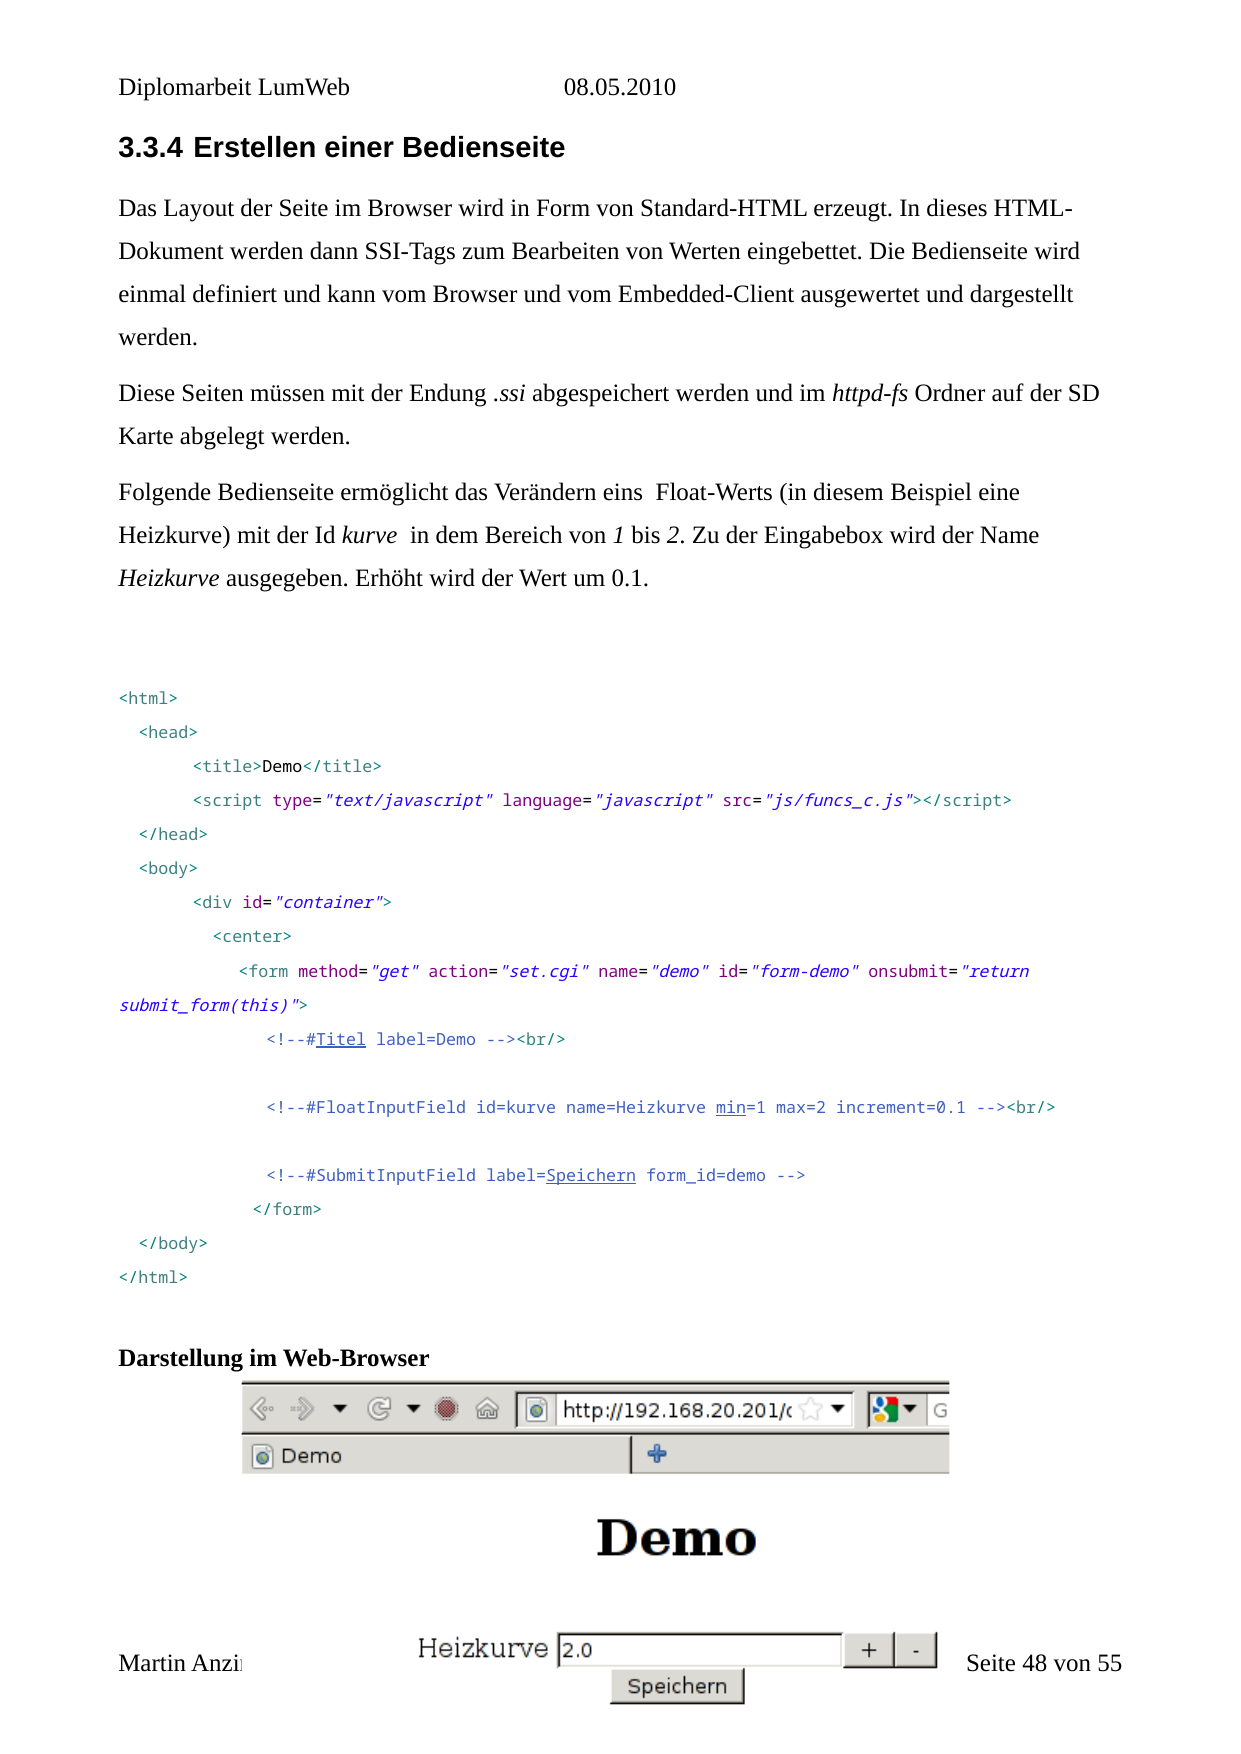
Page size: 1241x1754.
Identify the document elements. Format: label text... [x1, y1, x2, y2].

picture [241, 1380, 950, 1728]
text Darstellung im Web-Browser [118, 1343, 1122, 1372]
text Das Layout der Seite im Browser wird in Form von Standard-HTML erzeugt. In dieses HTML-Dokument werden dann SSI-Tags zum Bearbeiten von Werten eingebettet. Die Bedienseite wird einmal definiert und kann vom Browser und vom Embedded-Client ausgewertet und dargestellt werden. [118, 193, 1122, 351]
subtitle Erstellen einer Bedienseite [118, 130, 1122, 164]
text <html> [118, 687, 1122, 709]
text Folgende Bedienseite ermöglicht das Verändern eins Float-Werts (in diesem Beispiel eine Heizkurve) mit der Id kurve in dem Bereich von 1 bis 2. Zu der Eingabebox wird der Name Heizkurve ausgegeben. Erhöht wird der Wert um 0.1. [118, 477, 1122, 592]
text <!--#SubmitInputField label=Speichern form_id=demo --> [118, 1163, 1122, 1186]
text <form method="get" action="set.cgi" name="demo" id="form-demo" onsubmit="return submit_form(this)"> [118, 959, 1122, 1016]
text <title>Demo</title> [118, 755, 1122, 777]
text <body> [118, 857, 1122, 880]
text </head> [118, 823, 1122, 846]
text <script type="text/javascript" language="javascript" src="js/funcs_c.js"></script> [118, 789, 1122, 812]
text <head> [118, 721, 1122, 743]
text <div id="container"> [118, 891, 1122, 914]
text <center> [118, 925, 1122, 948]
text </body> [118, 1232, 1122, 1254]
text </html> [118, 1266, 1122, 1288]
text <!--#Titel label=Demo --><br/> [118, 1027, 1122, 1050]
text Diese Seiten müssen mit der Endung .ssi abgespeichert werden und im httpd-fs Ordner auf der SD Karte abgelegt werden. [118, 378, 1122, 450]
text </form> [118, 1198, 1122, 1220]
text <!--#FloatInputField id=kurve name=Heizkurve min=1 max=2 increment=0.1 --><br/> [118, 1095, 1122, 1118]
